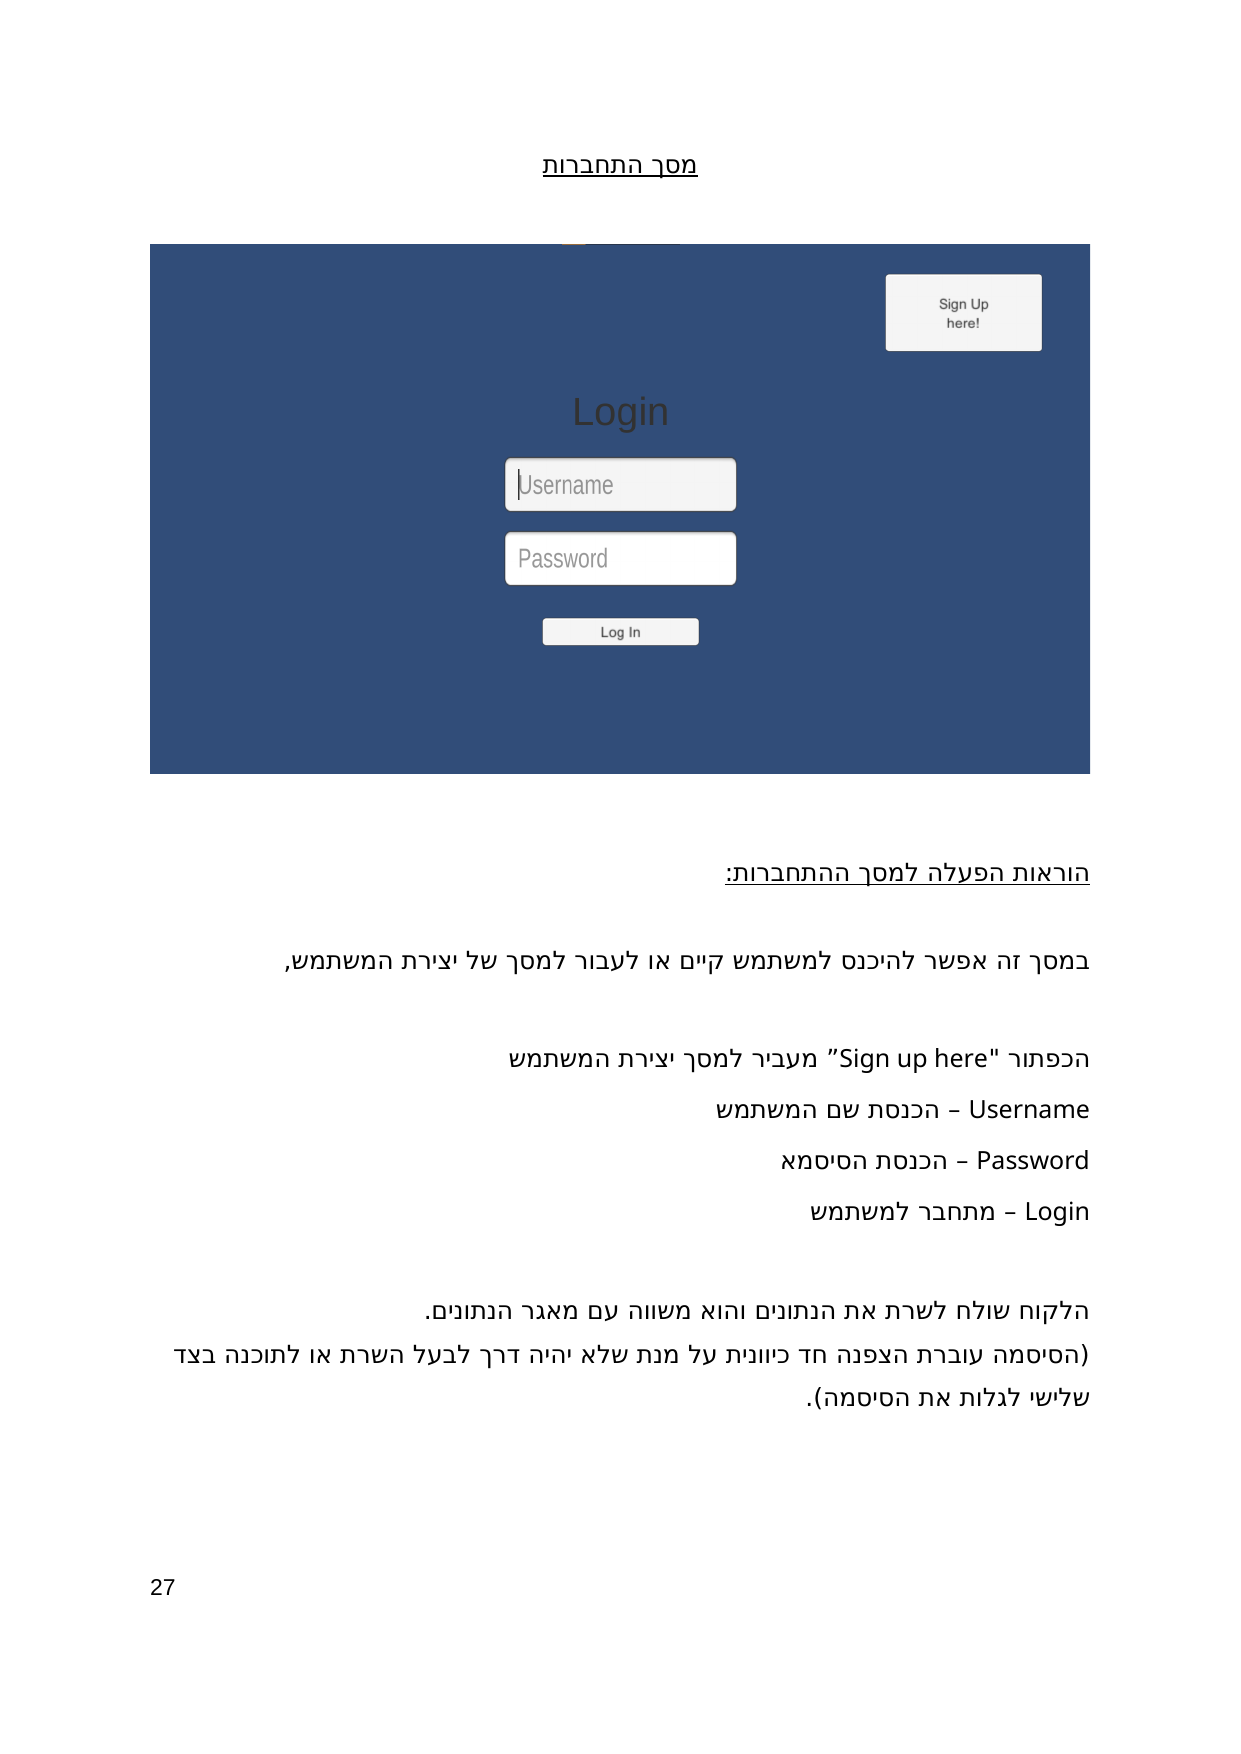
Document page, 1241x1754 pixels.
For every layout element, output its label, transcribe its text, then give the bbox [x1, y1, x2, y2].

text Password – הכנסת הסיסמא [150, 1143, 1090, 1177]
text הלקוח שולח לשרת את הנתונים והוא משווה עם מאגר הנתונים. [150, 1296, 1090, 1325]
text הכפתור "Sign up here” מעביר למסך יצירת המשתמש [150, 1041, 1090, 1075]
text Username – הכנסת שם המשתמש [150, 1092, 1090, 1126]
text הוראות הפעלה למסך ההתחברות: [150, 859, 1090, 888]
text במסך זה אפשר להיכנס למשתמש קיים או לעבור למסך של יצירת המשתמש, [150, 902, 1090, 975]
picture [150, 244, 1091, 774]
text מסך התחברות [150, 150, 1090, 179]
text Login – מתחבר למשתמש [150, 1194, 1090, 1228]
text (הסיסמה עוברת הצפנה חד כיוונית על מנת שלא יהיה דרך לבעל השרת או לתוכנה בצד שלישי לגלות את הסיסמה). [150, 1340, 1090, 1413]
